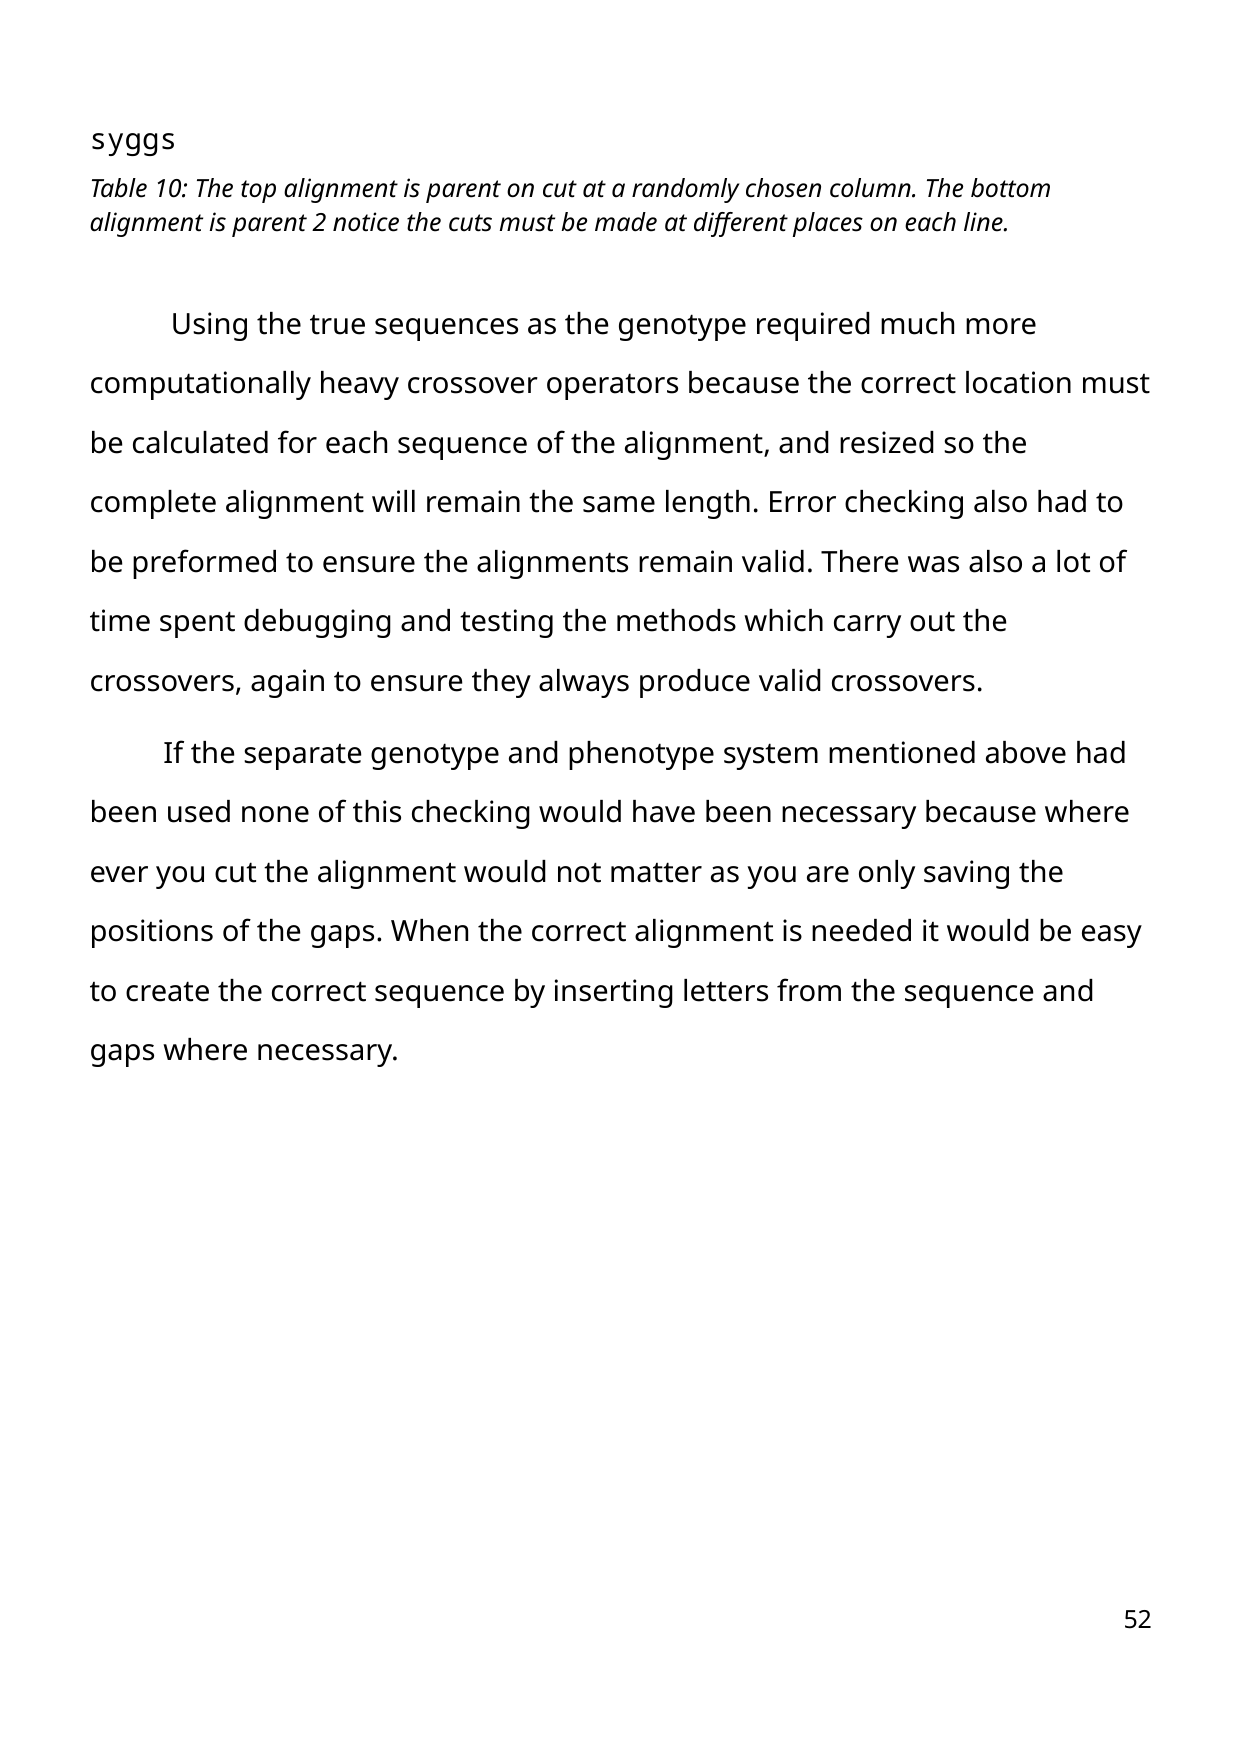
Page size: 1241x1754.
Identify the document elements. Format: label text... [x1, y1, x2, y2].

text Table 10: The top alignment is parent on cut at a randomly chosen column. The bottom alignment is parent 2 notice the cuts must be made at different places on each line. [89, 170, 1152, 238]
text If the separate genotype and phenotype system mentioned above had been used none of this checking would have been necessary because where ever you cut the alignment would not matter as you are only saving the positions of the gaps. When the correct alignment is needed it would be easy to create the correct sequence by inserting letters from the sequence and gaps where necessary. [89, 732, 1152, 1069]
text Using the true sequences as the genotype required much more computationally heavy crossover operators because the correct location must be calculated for each sequence of the alignment, and resized so the complete alignment will remain the same length. Error checking also had to be preformed to ensure the alignments remain valid. There was also a lot of time spent debugging and testing the methods which carry out the crossovers, again to ensure they always produce valid crossovers. [89, 303, 1152, 700]
table_cell --syggs [89, 118, 1152, 158]
